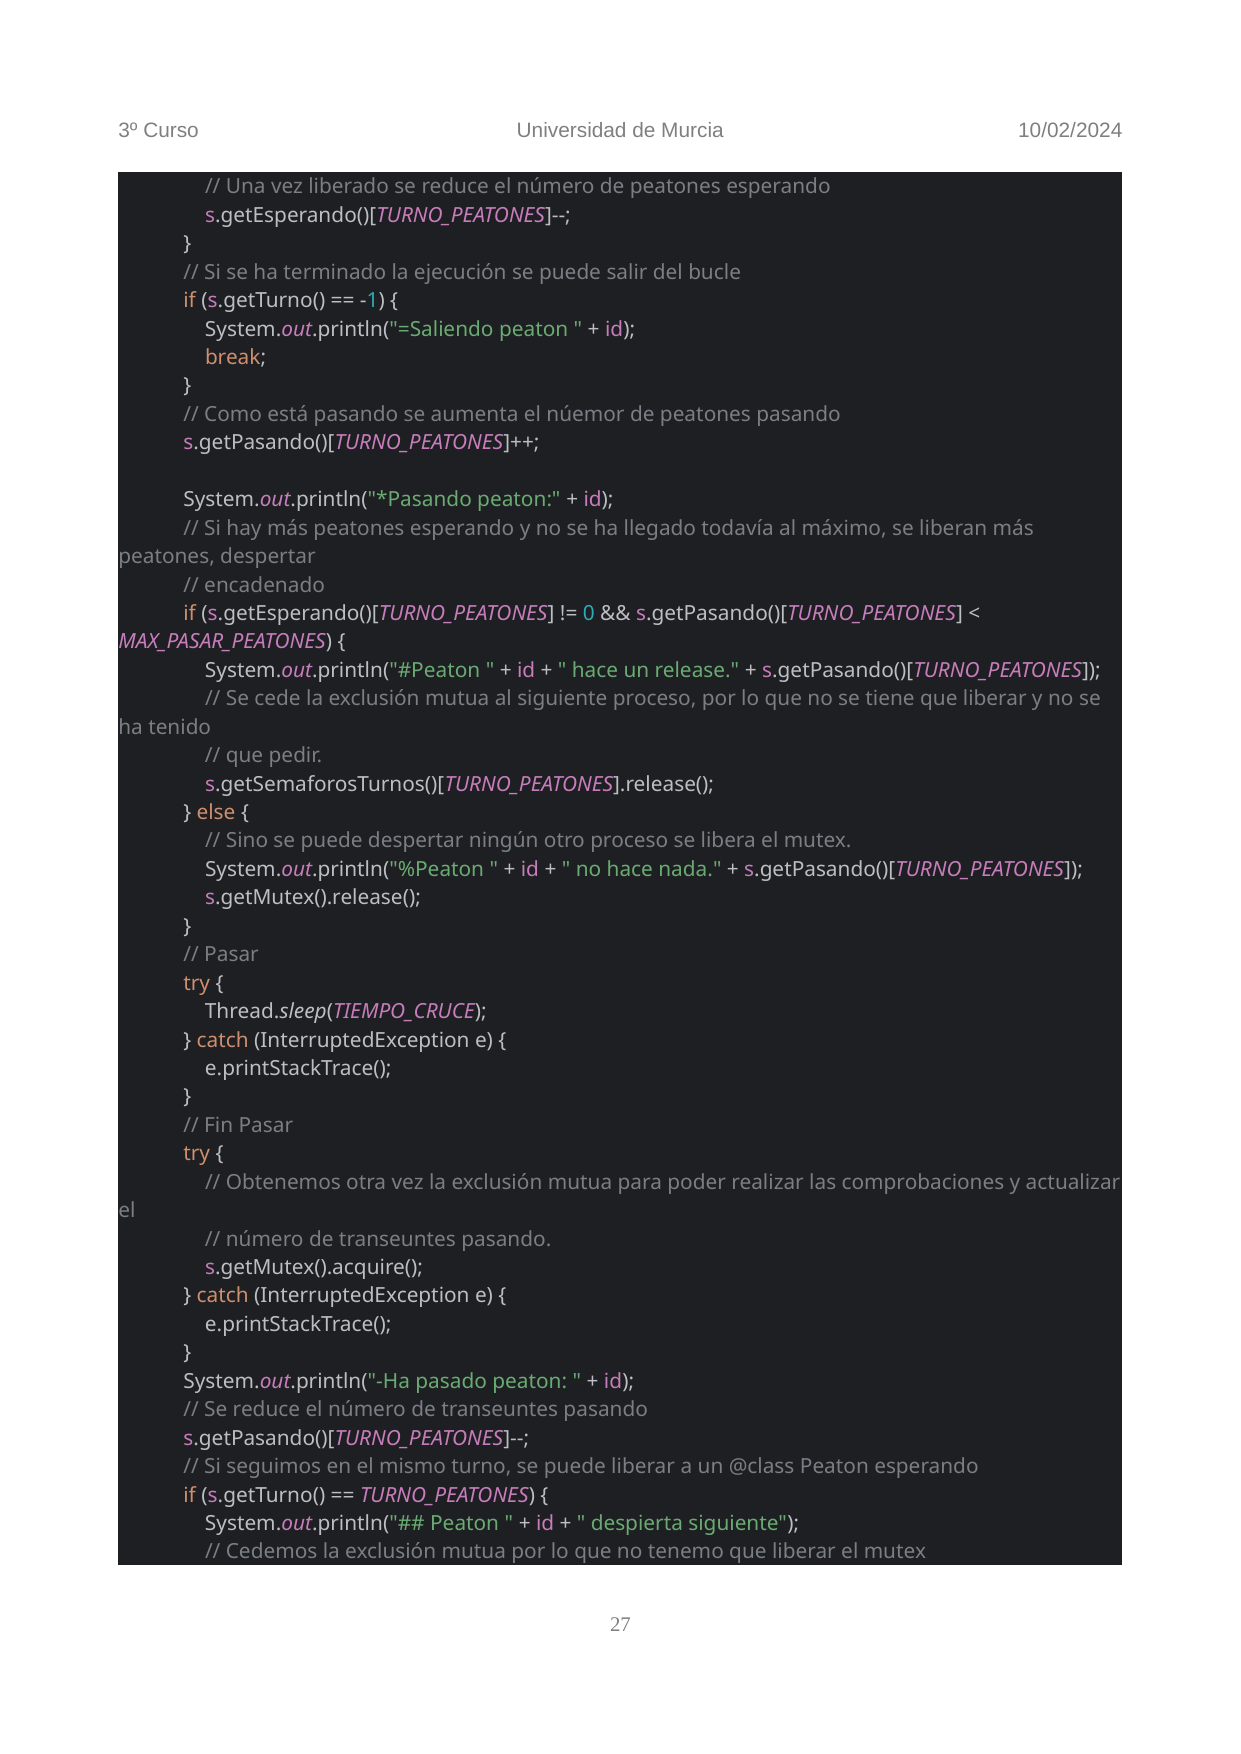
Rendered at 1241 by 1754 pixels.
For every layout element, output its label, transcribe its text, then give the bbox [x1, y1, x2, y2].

text // Una vez liberado se reduce el número de peatones esperando s.getEsperando()[TURNO_PEATONES]--; } // Si se ha terminado la ejecución se puede salir del bucle if (s.getTurno() == -1) { System.out.println("=Saliendo peaton " + id); break; } // Como está pasando se aumenta el núemor de peatones pasando s.getPasando()[TURNO_PEATONES]++; System.out.println("*Pasando peaton:" + id); // Si hay más peatones esperando y no se ha llegado todavía al máximo, se liberan más peatones, despertar // encadenado if (s.getEsperando()[TURNO_PEATONES] != 0 && s.getPasando()[TURNO_PEATONES] < MAX_PASAR_PEATONES) { System.out.println("#Peaton " + id + " hace un release." + s.getPasando()[TURNO_PEATONES]); // Se cede la exclusión mutua al siguiente proceso, por lo que no se tiene que liberar y no se ha tenido // que pedir. s.getSemaforosTurnos()[TURNO_PEATONES].release(); } else { // Sino se puede despertar ningún otro proceso se libera el mutex. System.out.println("%Peaton " + id + " no hace nada." + s.getPasando()[TURNO_PEATONES]); s.getMutex().release(); } // Pasar try { Thread.sleep(TIEMPO_CRUCE); } catch (InterruptedException e) { e.printStackTrace(); } // Fin Pasar try { // Obtenemos otra vez la exclusión mutua para poder realizar las comprobaciones y actualizar el // número de transeuntes pasando. s.getMutex().acquire(); } catch (InterruptedException e) { e.printStackTrace(); } System.out.println("-Ha pasado peaton: " + id); // Se reduce el número de transeuntes pasando s.getPasando()[TURNO_PEATONES]--; // Si seguimos en el mismo turno, se puede liberar a un @class Peaton esperando if (s.getTurno() == TURNO_PEATONES) { System.out.println("## Peaton " + id + " despierta siguiente"); // Cedemos la exclusión mutua por lo que no tenemo que liberar el mutex [118, 172, 1122, 1565]
